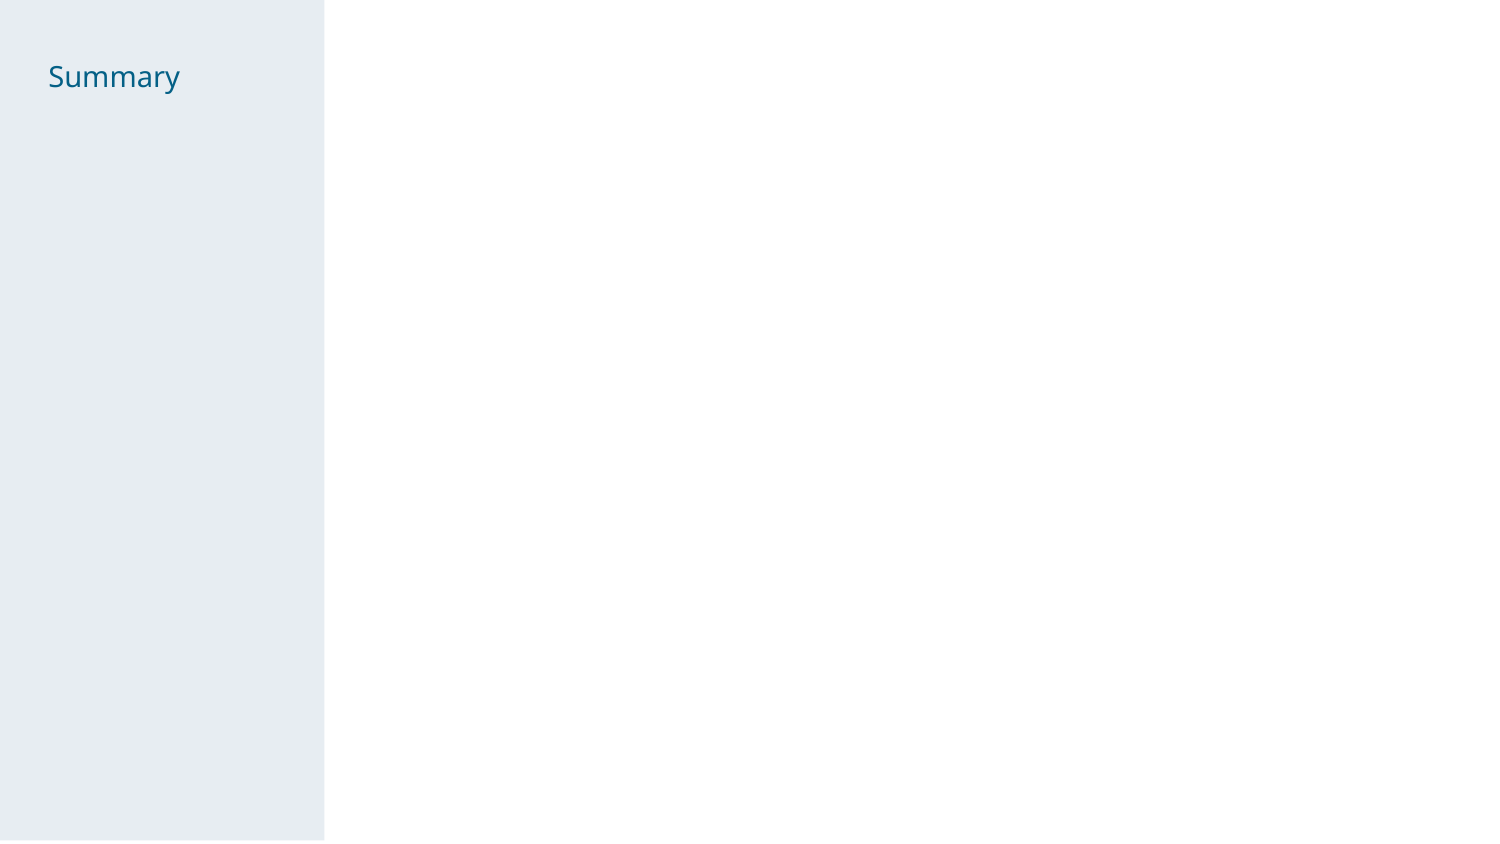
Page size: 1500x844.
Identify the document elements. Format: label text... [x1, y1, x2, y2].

text_box Summary [33, 50, 292, 101]
text_box [0, 0, 325, 841]
